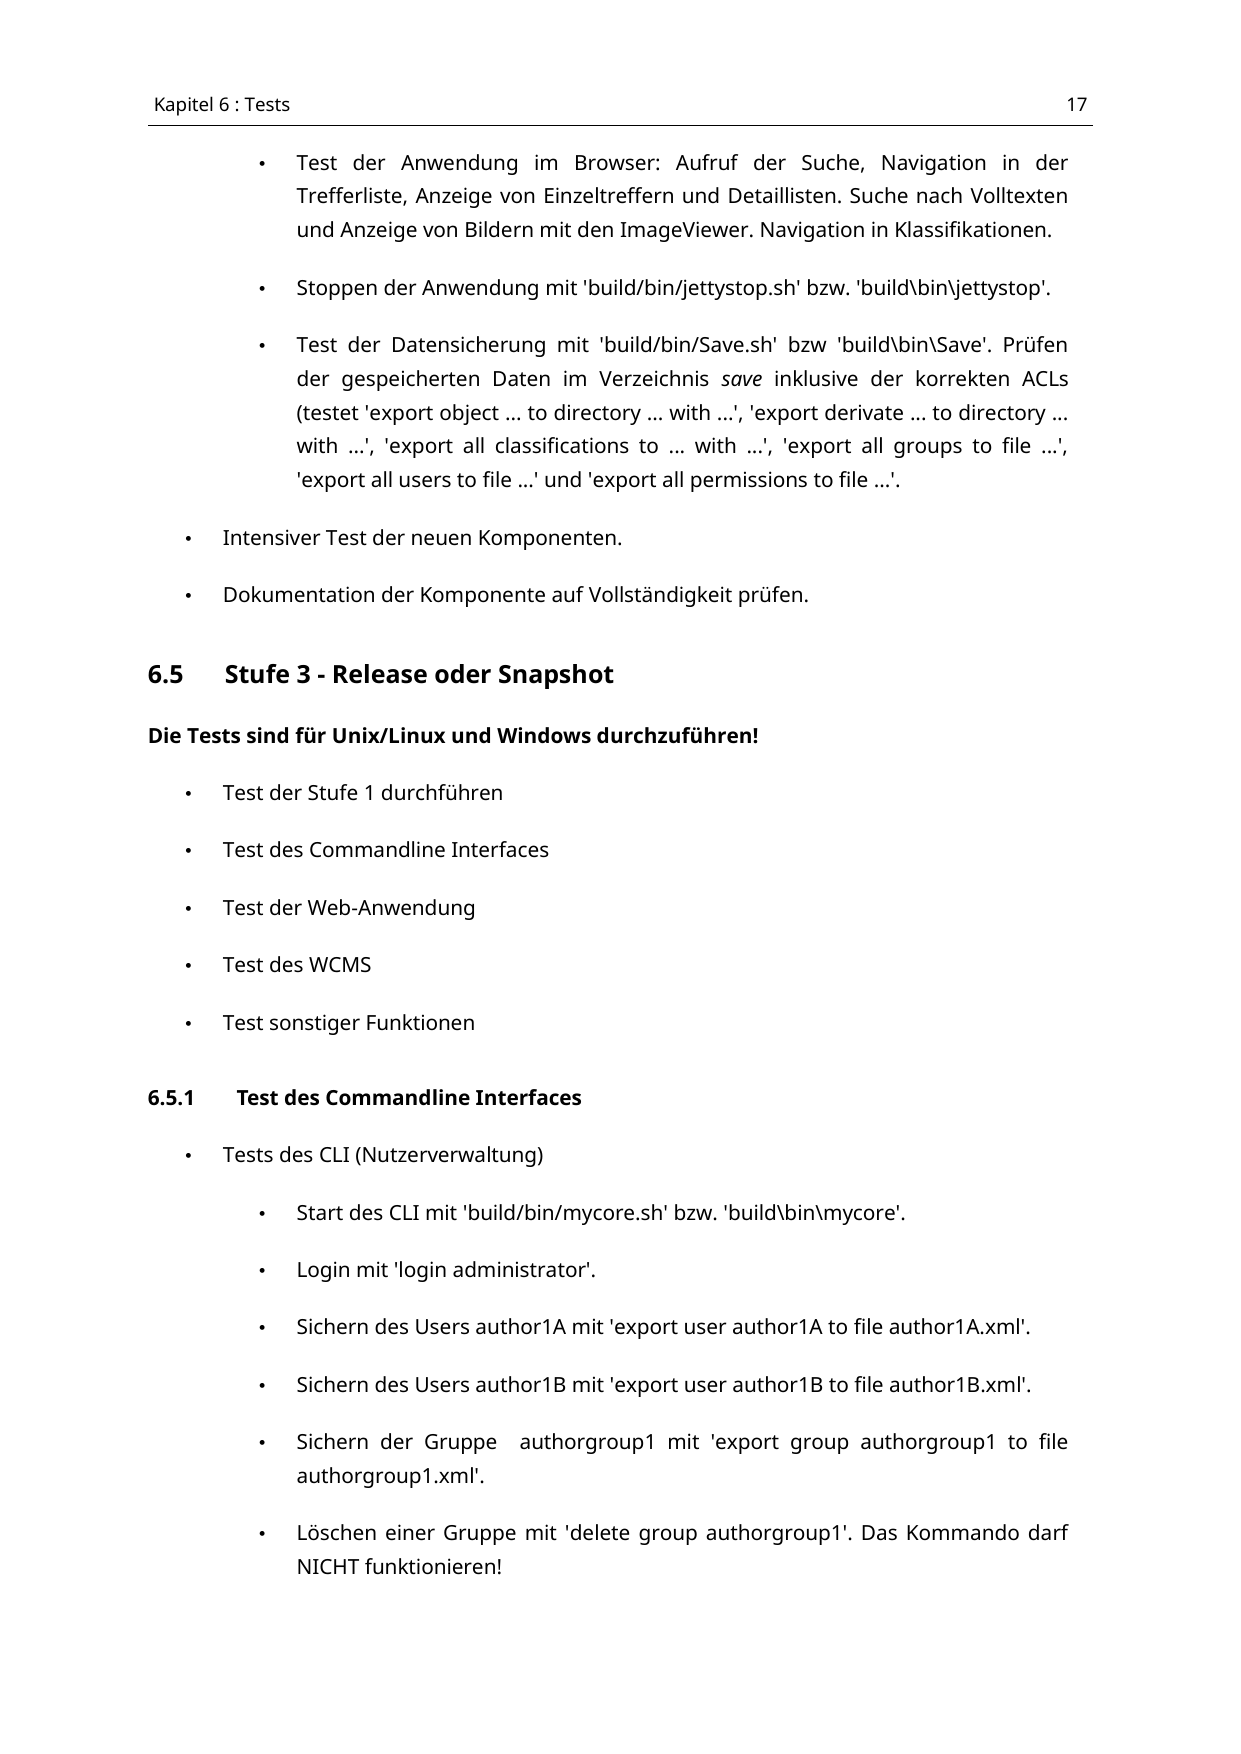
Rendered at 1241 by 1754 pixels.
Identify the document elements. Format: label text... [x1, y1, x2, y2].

list Löschen einer Gruppe mit 'delete group authorgroup1'. Das Kommando darf NICHT funktionieren! [259, 1518, 1069, 1581]
list Test des WCMS [185, 950, 1069, 979]
list Intensiver Test der neuen Komponenten. [185, 523, 1069, 551]
list Test des Commandline Interfaces [185, 836, 1069, 864]
list Tests des CLI (Nutzerverwaltung) [185, 1140, 1069, 1168]
list Test der Web-Anwendung [185, 893, 1069, 921]
subtitle Test des Commandline Interfaces [148, 1083, 1092, 1111]
list Test der Stufe 1 durchführen [185, 778, 1069, 806]
list Dokumentation der Komponente auf Vollständigkeit prüfen. [185, 580, 1069, 608]
list Sichern des Users author1A mit 'export user author1A to file author1A.xml'. [259, 1312, 1069, 1341]
list Start des CLI mit 'build/bin/mycore.sh' bzw. 'build\bin\mycore'. [259, 1198, 1069, 1226]
list Login mit 'login administrator'. [259, 1255, 1069, 1283]
list Sichern des Users author1B mit 'export user author1B to file author1B.xml'. [259, 1370, 1069, 1398]
list Test sonstiger Funktionen [185, 1008, 1069, 1036]
list Test der Datensicherung mit 'build/bin/Save.sh' bzw 'build\bin\Save'. Prüfen der gespeicherten Daten im Verzeichnis save inklusive der korrekten ACLs (testet 'export object ... to directory ... with ...', 'export derivate ... to directory ... with ...', 'export all classifications to ... with ...', 'export all groups to file ...', 'export all users to file ...' und 'export all permissions to file ...'. [259, 330, 1069, 494]
subtitle Stufe 3 - Release oder Snapshot [148, 657, 1092, 691]
list Test der Anwendung im Browser: Aufruf der Suche, Navigation in der Trefferliste, Anzeige von Einzeltreffern und Detaillisten. Suche nach Volltexten und Anzeige von Bildern mit den ImageViewer. Navigation in Klassifikationen. [259, 148, 1069, 243]
text Die Tests sind für Unix/Linux und Windows durchzuführen! [148, 721, 1069, 749]
list Stoppen der Anwendung mit 'build/bin/jettystop.sh' bzw. 'build\bin\jettystop'. [259, 273, 1069, 301]
list Sichern der Gruppe authorgroup1 mit 'export group authorgroup1 to file authorgroup1.xml'. [259, 1427, 1069, 1489]
